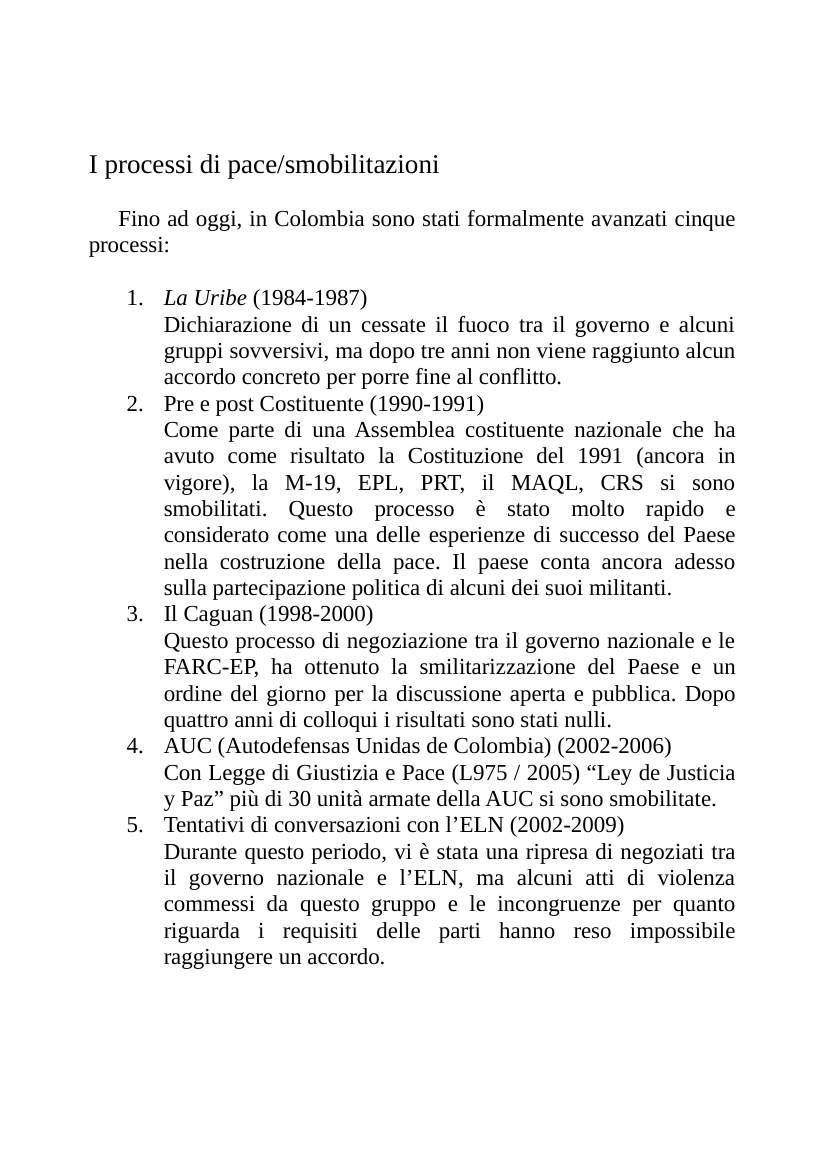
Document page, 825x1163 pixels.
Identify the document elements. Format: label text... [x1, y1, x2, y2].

list Come parte di una Assemblea costituente nazionale che ha avuto come risultato la Costituzione del 1991 (ancora in vigore), la M-19, EPL, PRT, il MAQL, CRS si sono smobilitati. Questo processo è stato molto rapido e considerato come una delle esperienze di successo del Paese nella costruzione della pace. Il paese conta ancora adesso sulla partecipazione politica di alcuni dei suoi militanti. [163, 416, 736, 601]
list Pre e post Costituente (1990-1991) [126, 390, 736, 416]
list La Uribe (1984-1987) [126, 284, 736, 311]
list Dichiarazione di un cessate il fuoco tra il governo e alcuni gruppi sovversivi, ma dopo tre anni non viene raggiunto alcun accordo concreto per porre fine al conflitto. [163, 311, 736, 390]
list Con Legge di Giustizia e Pace (L975 / 2005) “Ley de Justicia y Paz” più di 30 unità armate della AUC si sono smobilitate. [163, 759, 736, 811]
list Durante questo periodo, vi è stata una ripresa di negoziati tra il governo nazionale e l’ELN, ma alcuni atti di violenza commessi da questo gruppo e le incongruenze per quanto riguarda i requisiti delle parti hanno reso impossibile raggiungere un accordo. [163, 838, 736, 969]
list Il Caguan (1998-2000) [126, 601, 736, 627]
text Fino ad oggi, in Colombia sono stati formalmente avanzati cinque processi: [88, 205, 736, 258]
list AUC (Autodefensas Unidas de Colombia) (2002-2006) [126, 732, 736, 759]
list Tentativi di conversazioni con l’ELN (2002-2009) [126, 811, 736, 838]
list Questo processo di negoziazione tra il governo nazionale e le FARC-EP, ha ottenuto la smilitarizzazione del Paese e un ordine del giorno per la discussione aperta e pubblica. Dopo quattro anni di colloqui i risultati sono stati nulli. [163, 627, 736, 732]
subtitle I processi di pace/smobilitazioni [88, 148, 736, 179]
